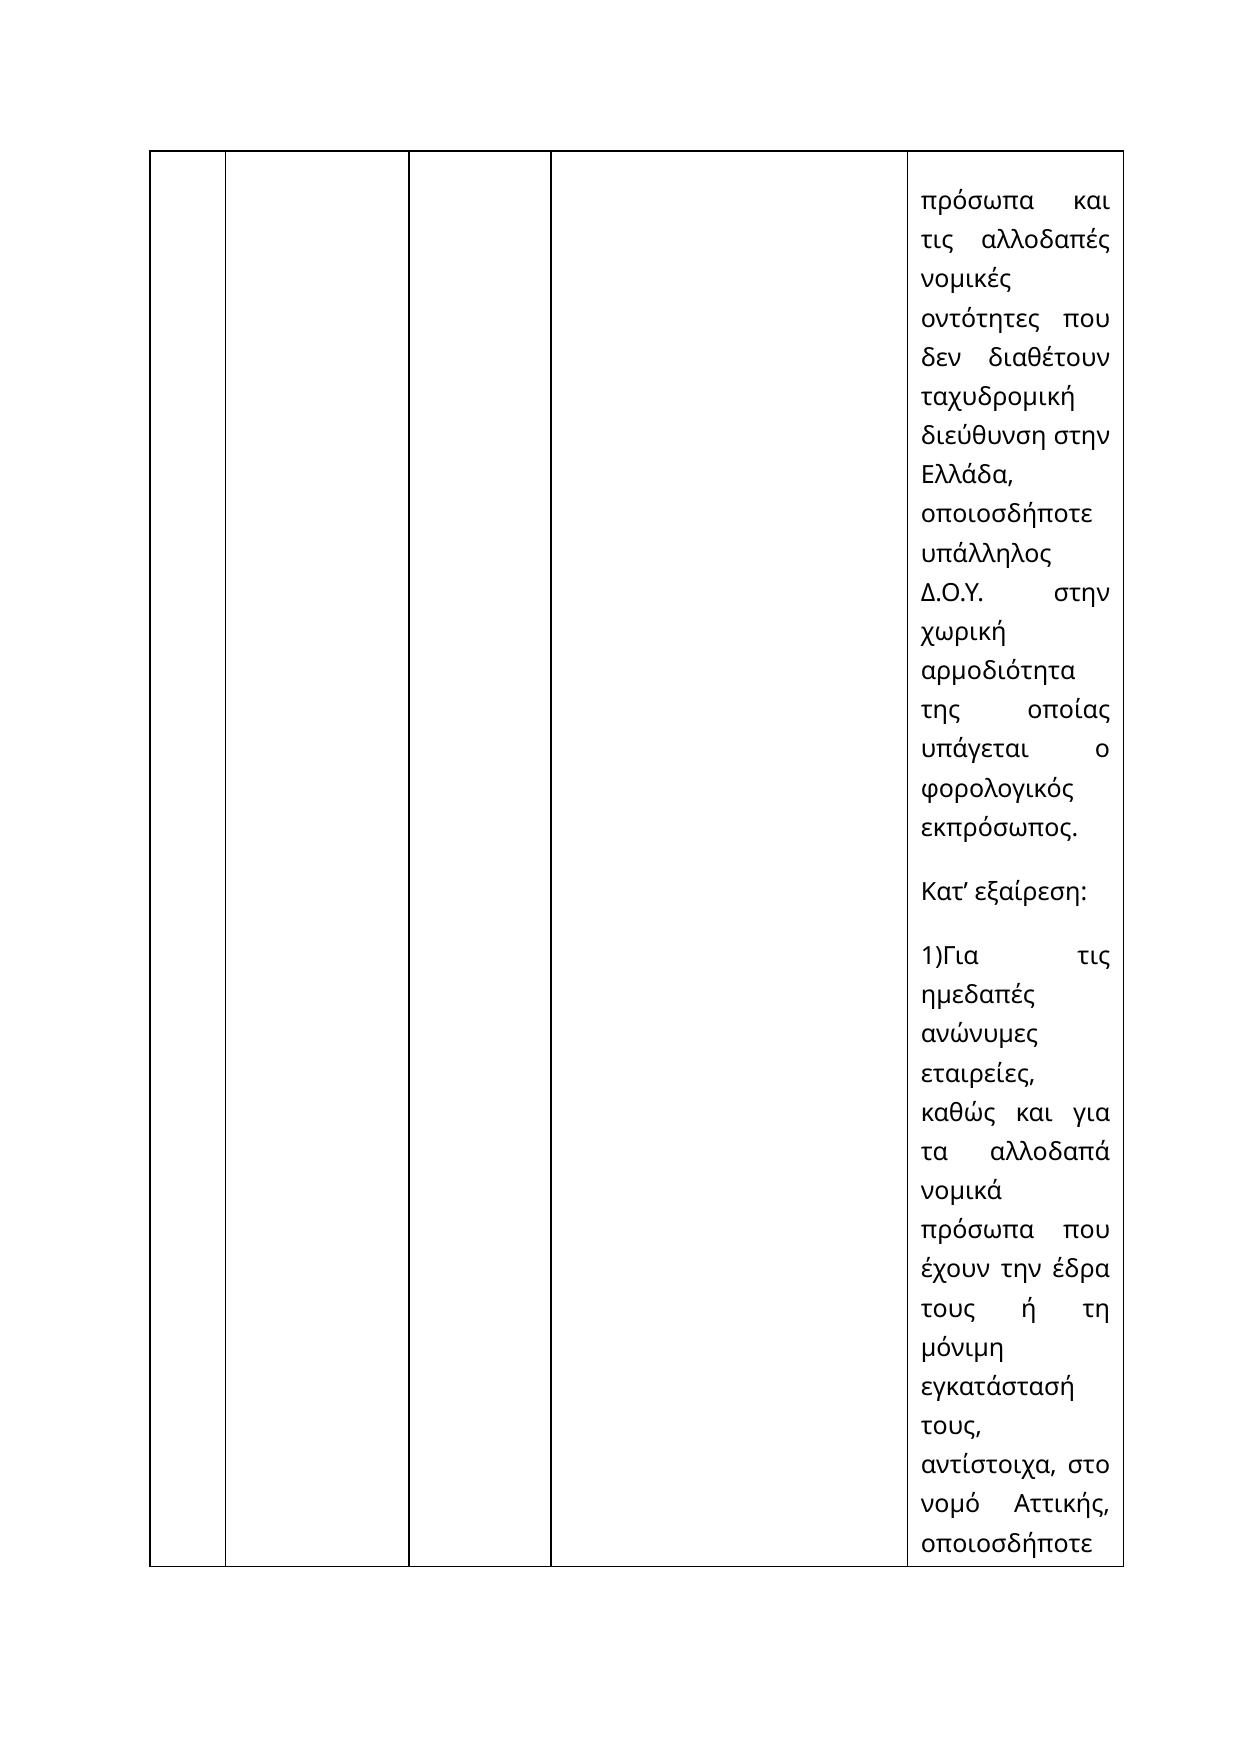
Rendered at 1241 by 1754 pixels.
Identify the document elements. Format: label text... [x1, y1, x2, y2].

table_cell [151, 152, 225, 1566]
table_cell [410, 152, 550, 1566]
table_cell [552, 152, 907, 1566]
table_cell πρόσωπα και τις αλλοδαπές νομικές οντότητες που δεν διαθέτουν ταχυδρομική διεύθυνση στην Ελλάδα, οποιοσδήποτε υπάλληλος Δ.Ο.Υ. στην χωρική αρμοδιότητα της οποίας υπάγεται ο φορολογικός εκπρόσωπος. Κατ’ εξαίρεση: 1)Για τις ημεδαπές ανώνυμες εταιρείες, καθώς και για τα αλλοδαπά νομικά πρόσωπα που έχουν την έδρα τους ή τη μόνιμη εγκατάστασή τους, αντίστοιχα, στο νομό Αττικής, οποιοσδήποτε [908, 152, 1123, 1566]
table_cell [226, 152, 408, 1566]
